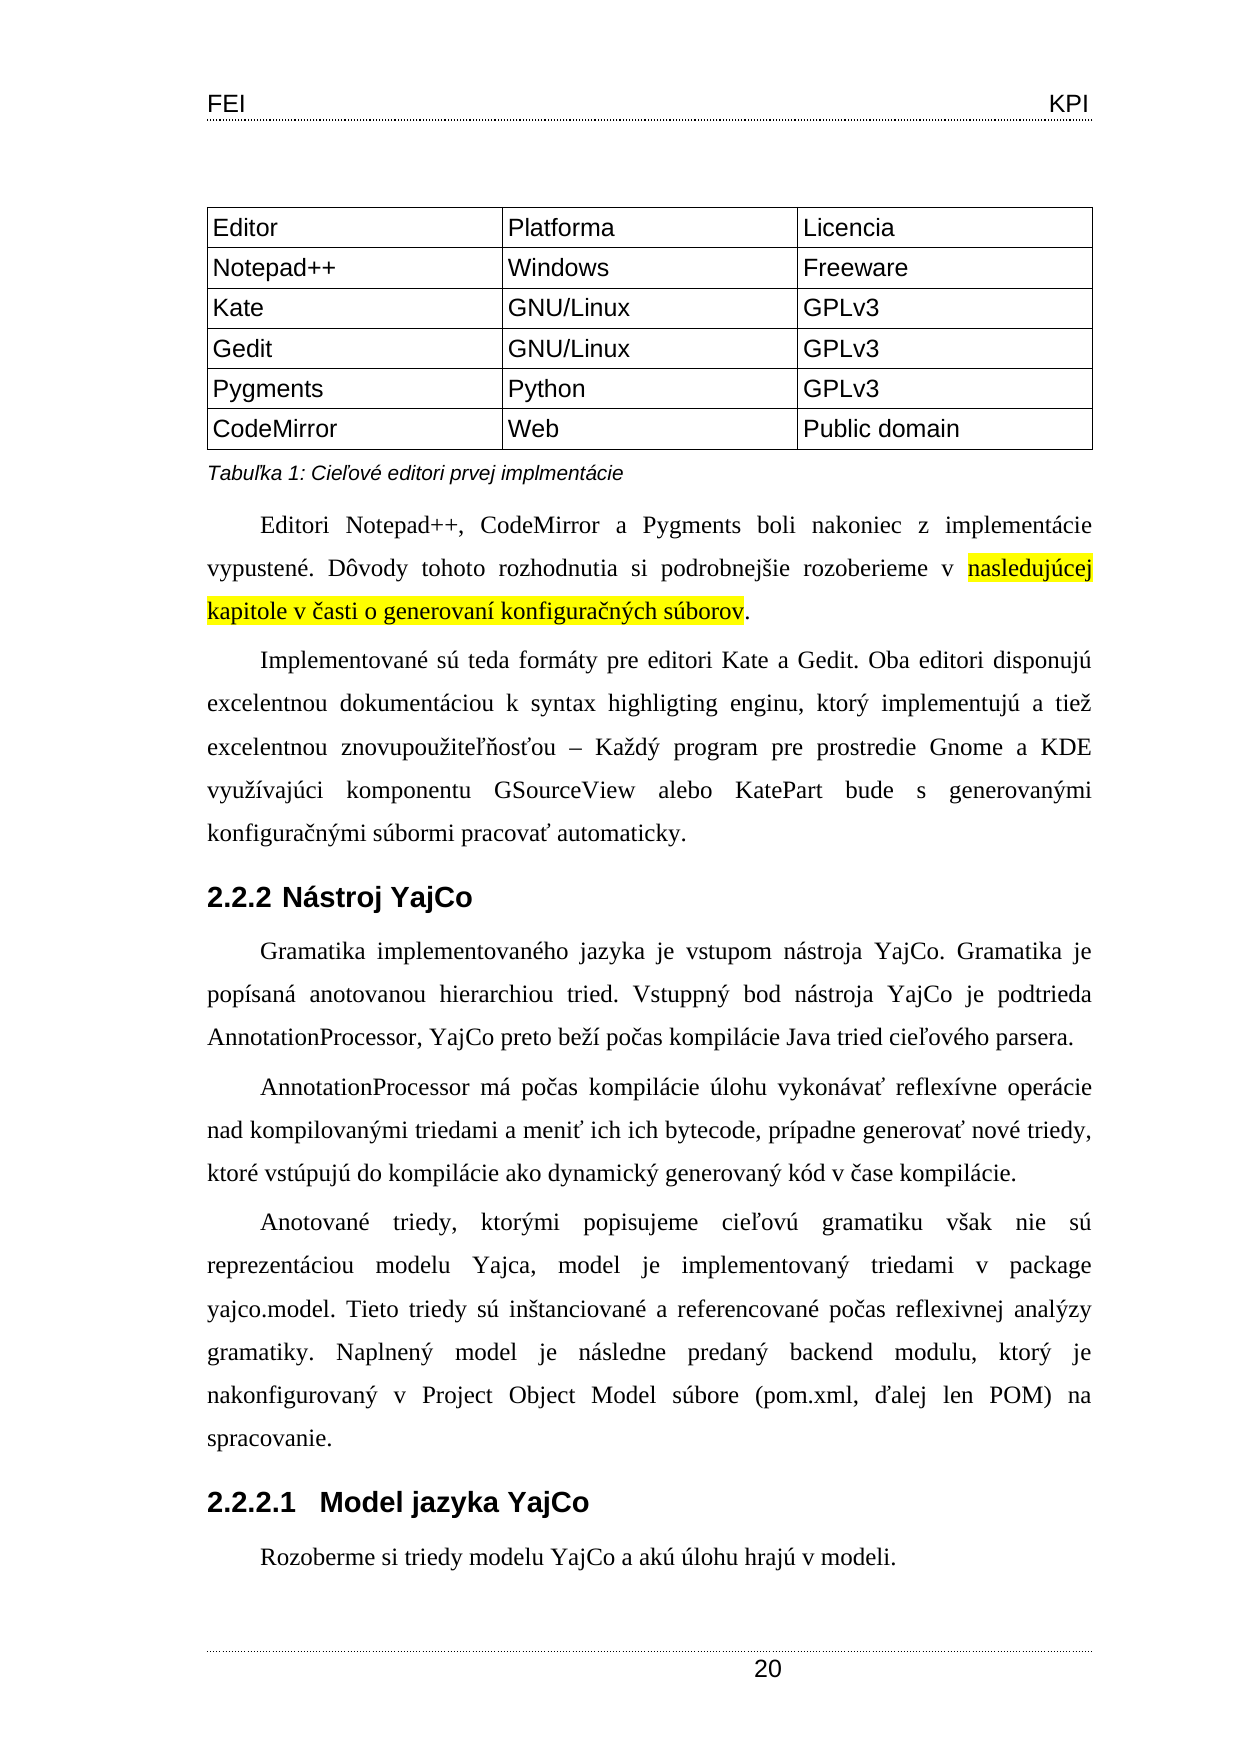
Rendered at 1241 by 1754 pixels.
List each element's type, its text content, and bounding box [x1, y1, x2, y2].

table_cell Pygments [208, 369, 502, 408]
table_cell Kate [208, 289, 502, 328]
text AnnotationProcessor má počas kompilácie úlohu vykonávať reflexívne operácie nad kompilovanými triedami a meniť ich ich bytecode, prípadne generovať nové triedy, ktoré vstúpujú do kompilácie ako dynamický generovaný kód v čase kompilácie. [207, 1072, 1092, 1187]
table_cell Windows [503, 248, 797, 287]
table_cell Public domain [798, 409, 1092, 449]
table_cell Notepad++ [208, 248, 502, 287]
table_cell GPLv3 [798, 329, 1092, 368]
table_cell GNU/Linux [503, 289, 797, 328]
table_header Platforma [503, 208, 797, 247]
table_cell CodeMirror [208, 409, 502, 449]
table_cell Python [503, 369, 797, 408]
text Gramatika implementovaného jazyka je vstupom nástroja YajCo. Gramatika je popísaná anotovanou hierarchiou tried. Vstuppný bod nástroja YajCo je podtrieda AnnotationProcessor, YajCo preto beží počas kompilácie Java tried cieľového parsera. [207, 936, 1092, 1051]
text Editori Notepad++, CodeMirror a Pygments boli nakoniec z implementácie vypustené. Dôvody tohoto rozhodnutia si podrobnejšie rozoberieme v nasledujúcej kapitole v časti o generovaní konfiguračných súborov. [207, 510, 1092, 625]
list Model jazyka YajCo [207, 1485, 1092, 1518]
list Nástroj YajCo [207, 880, 1092, 913]
table_cell Web [503, 409, 797, 449]
text Rozoberme si triedy modelu YajCo a akú úlohu hrajú v modeli. [207, 1542, 1092, 1570]
table_cell Gedit [208, 329, 502, 368]
table_cell GPLv3 [798, 289, 1092, 328]
text Tabuľka 1: Cieľové editori prvej implmentácie [207, 461, 1092, 485]
table_header Licencia [798, 208, 1092, 247]
text Implementované sú teda formáty pre editori Kate a Gedit. Oba editori disponujú excelentnou dokumentáciou k syntax highligting enginu, ktorý implementujú a tiež excelentnou znovupoužiteľňosťou – Každý program pre prostredie Gnome a KDE využívajúci komponentu GSourceView alebo KatePart bude s generovanými konfiguračnými súbormi pracovať automaticky. [207, 645, 1092, 847]
table_cell GNU/Linux [503, 329, 797, 368]
table_cell Freeware [798, 248, 1092, 287]
table_cell GPLv3 [798, 369, 1092, 408]
table_header Editor [208, 208, 502, 247]
text Anotované triedy, ktorými popisujeme cieľovú gramatiku však nie sú reprezentáciou modelu Yajca, model je implementovaný triedami v package yajco.model. Tieto triedy sú inštanciované a referencované počas reflexivnej analýzy gramatiky. Naplnený model je následne predaný backend modulu, ktorý je nakonfigurovaný v Project Object Model súbore (pom.xml, ďalej len POM) na spracovanie. [207, 1207, 1092, 1452]
